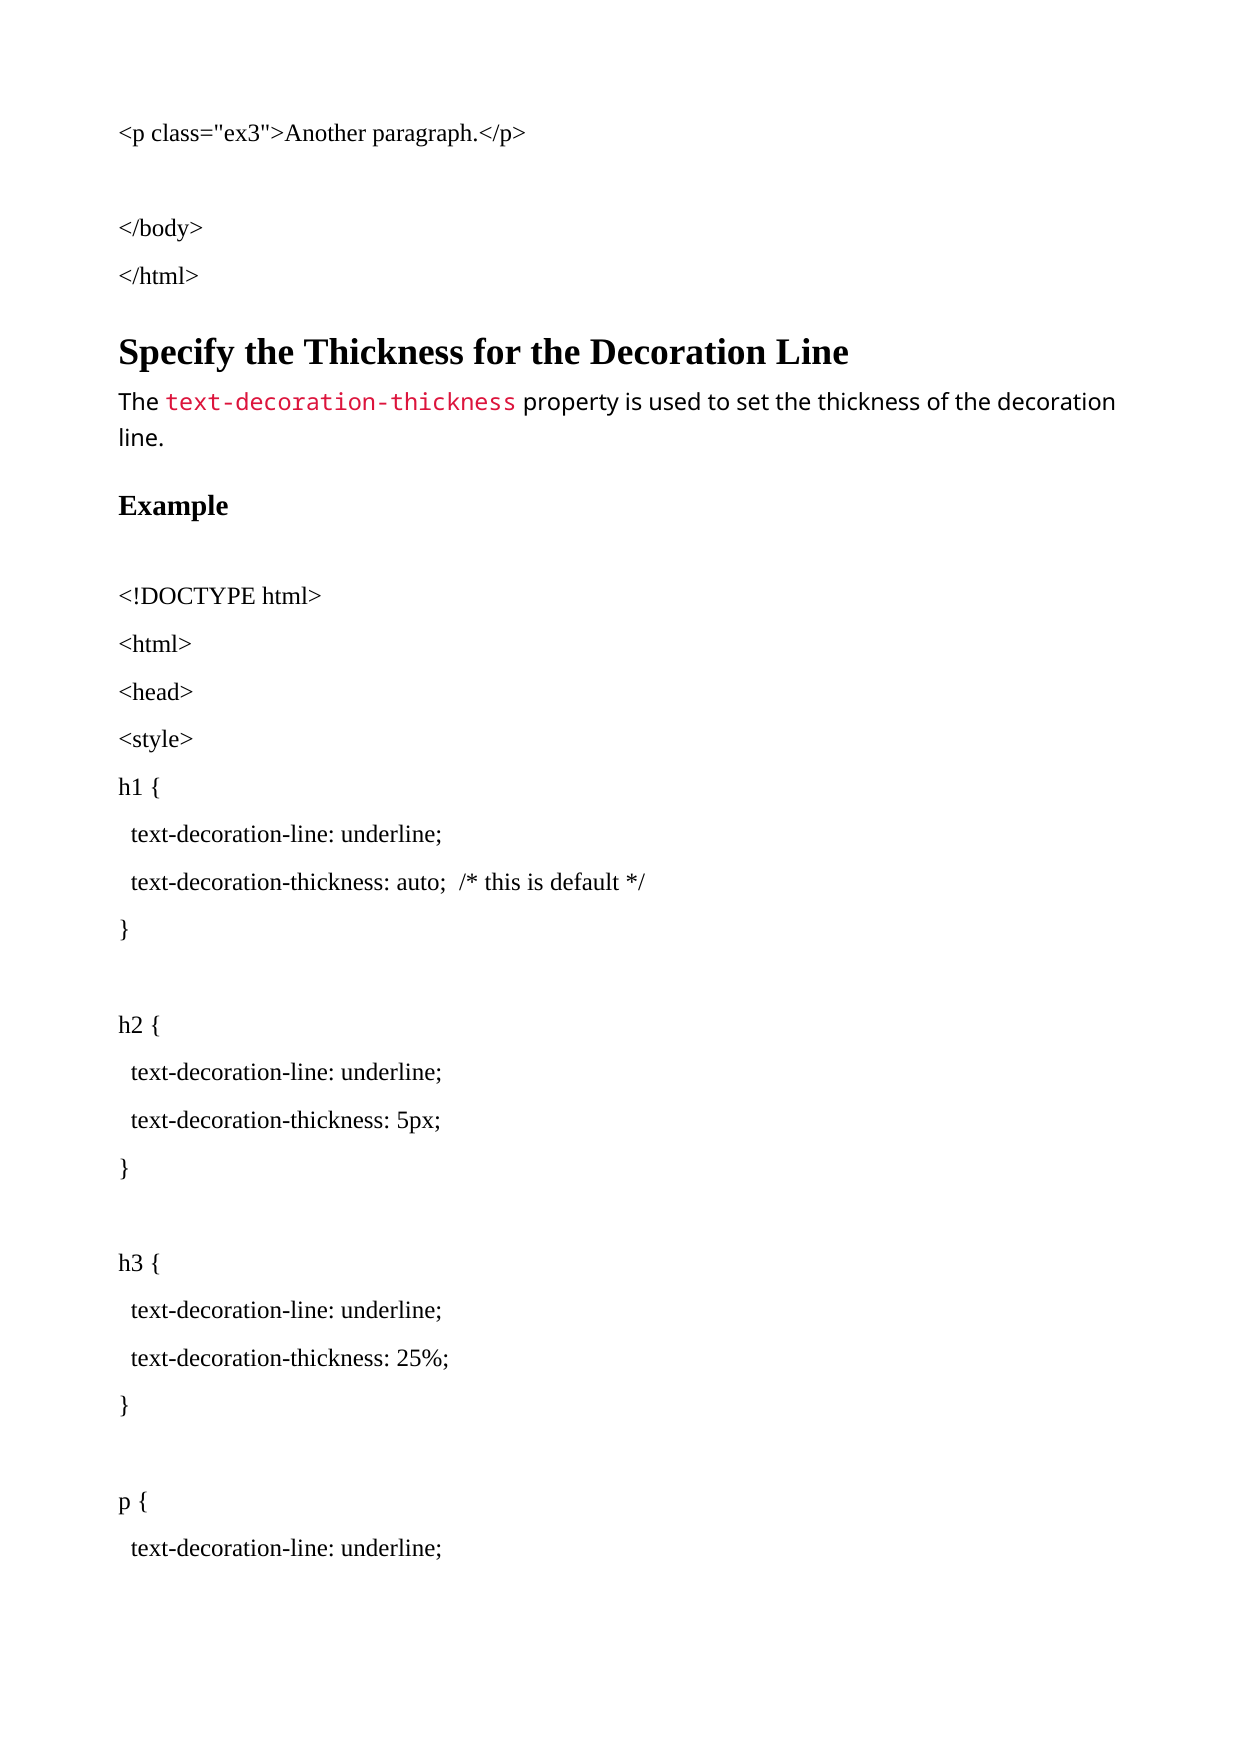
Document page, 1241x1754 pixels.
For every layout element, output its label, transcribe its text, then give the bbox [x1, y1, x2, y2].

text text-decoration-thickness: 25%; [118, 1343, 1122, 1372]
text </html> [118, 261, 1122, 290]
text h2 { [118, 1010, 1122, 1038]
text The text-decoration-thickness property is used to set the thickness of the decoration line. [118, 385, 1122, 454]
text h3 { [118, 1248, 1122, 1277]
text text-decoration-line: underline; [118, 1295, 1122, 1324]
text </body> [118, 213, 1122, 242]
text p { [118, 1486, 1122, 1514]
text <html> [118, 629, 1122, 658]
text } [118, 914, 1122, 943]
text h1 { [118, 772, 1122, 801]
text } [118, 1153, 1122, 1181]
text } [118, 1391, 1122, 1419]
subtitle Example [118, 488, 1122, 521]
text text-decoration-line: underline; [118, 1533, 1122, 1562]
text <!DOCTYPE html> [118, 581, 1122, 610]
subtitle Specify the Thickness for the Decoration Line [118, 329, 1122, 372]
text <style> [118, 724, 1122, 753]
text text-decoration-thickness: auto; /* this is default */ [118, 867, 1122, 896]
text <p class="ex3">Another paragraph.</p> [118, 118, 1122, 147]
text text-decoration-line: underline; [118, 819, 1122, 848]
text <head> [118, 677, 1122, 705]
text text-decoration-thickness: 5px; [118, 1105, 1122, 1134]
text text-decoration-line: underline; [118, 1057, 1122, 1086]
